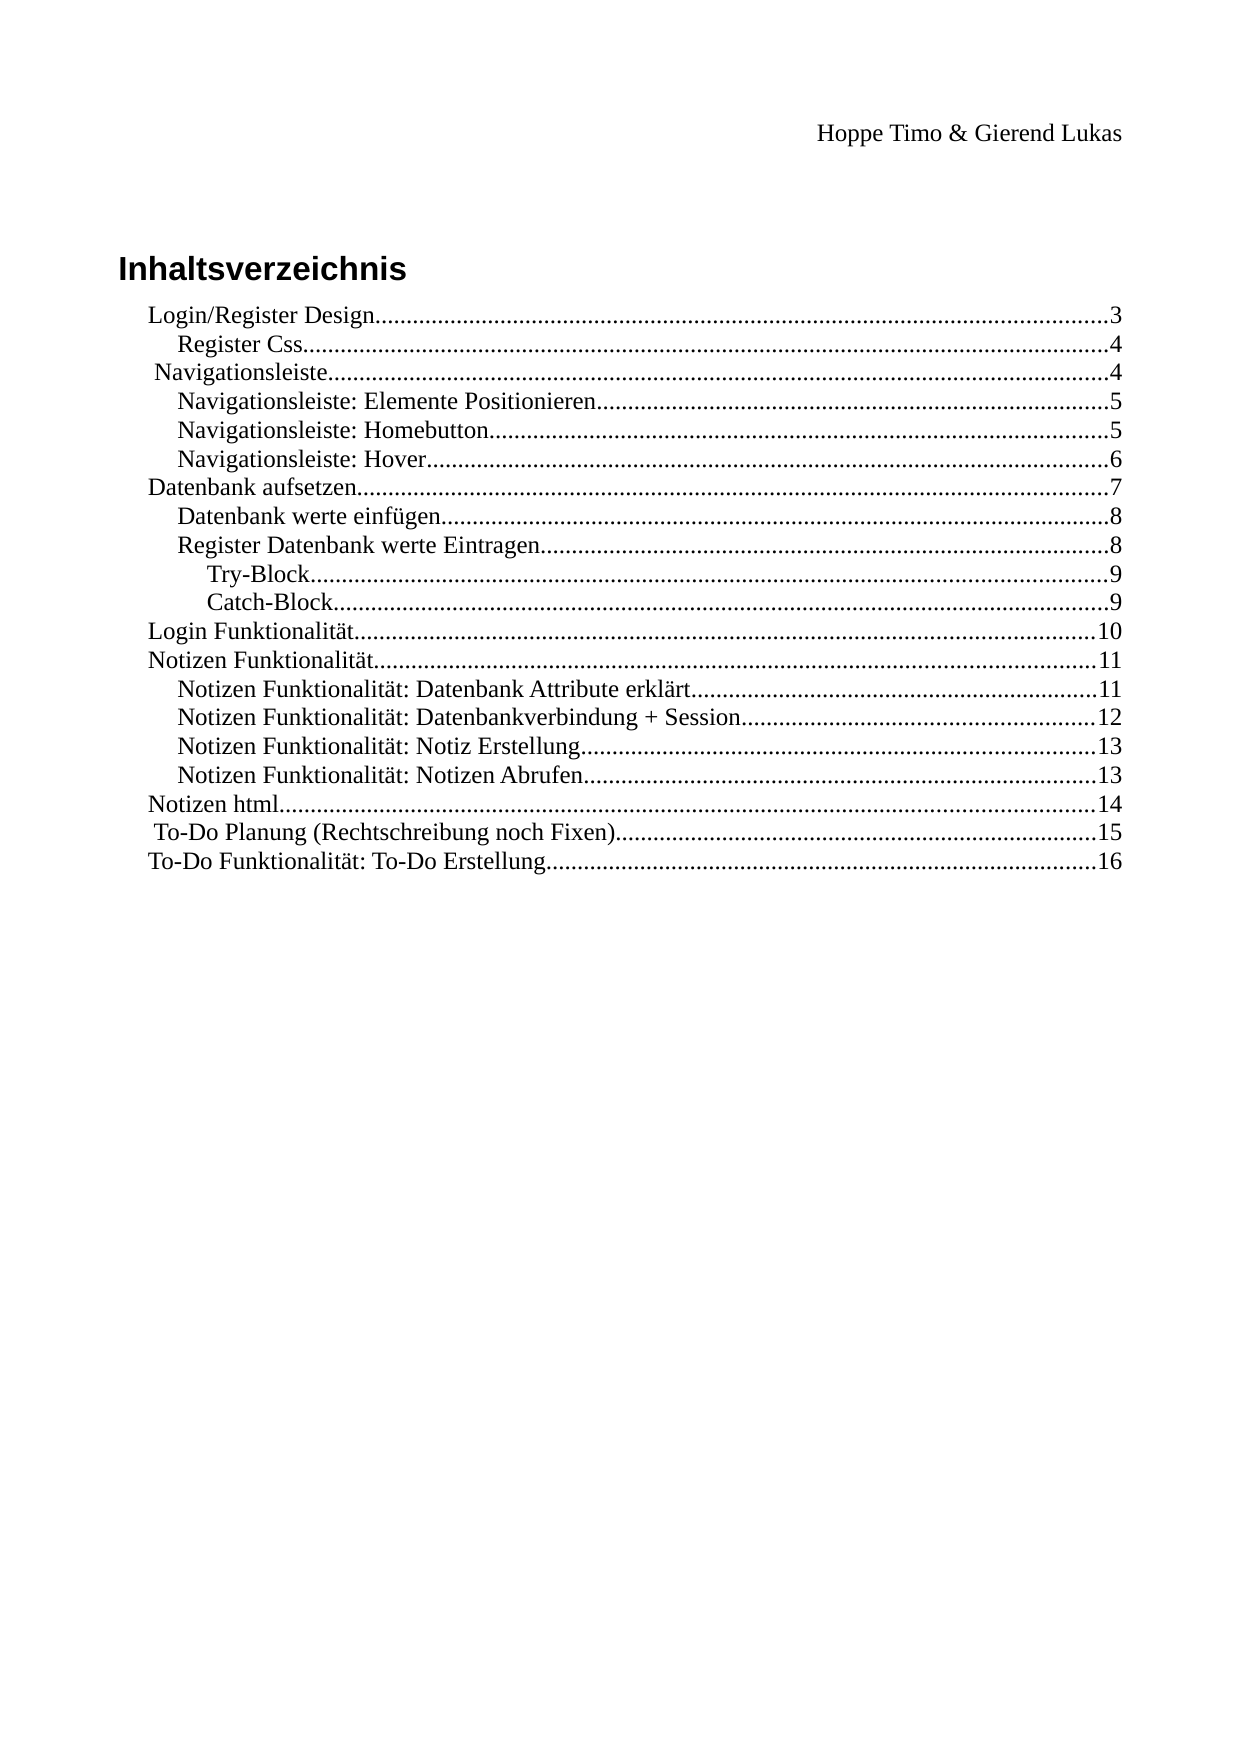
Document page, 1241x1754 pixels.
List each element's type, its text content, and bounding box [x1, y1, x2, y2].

text Login Funktionalität 10 [148, 616, 1122, 645]
text Try-Block 9 [207, 559, 1122, 587]
text Datenbank aufsetzen 7 [148, 472, 1122, 501]
text Notizen html 14 [148, 789, 1122, 817]
subtitle Inhaltsverzeichnis [118, 249, 1122, 287]
text Navigationsleiste 4 [148, 357, 1122, 386]
text Notizen Funktionalität 11 [148, 645, 1122, 674]
text Register Css 4 [177, 329, 1122, 357]
text To-Do Planung (Rechtschreibung noch Fixen) 15 [148, 817, 1122, 846]
text Notizen Funktionalität: Datenbankverbindung + Session 12 [177, 702, 1122, 731]
text Notizen Funktionalität: Notiz Erstellung 13 [177, 731, 1122, 760]
text Notizen Funktionalität: Notizen Abrufen 13 [177, 760, 1122, 789]
text Login/Register Design 3 [148, 300, 1122, 329]
text Navigationsleiste: Hover 6 [177, 444, 1122, 472]
text Datenbank werte einfügen 8 [177, 501, 1122, 530]
text Navigationsleiste: Elemente Positionieren 5 [177, 386, 1122, 415]
text Navigationsleiste: Homebutton 5 [177, 415, 1122, 444]
text Register Datenbank werte Eintragen 8 [177, 530, 1122, 559]
text Notizen Funktionalität: Datenbank Attribute erklärt 11 [177, 674, 1122, 702]
text To-Do Funktionalität: To-Do Erstellung 16 [148, 846, 1122, 875]
text Catch-Block 9 [207, 587, 1122, 616]
